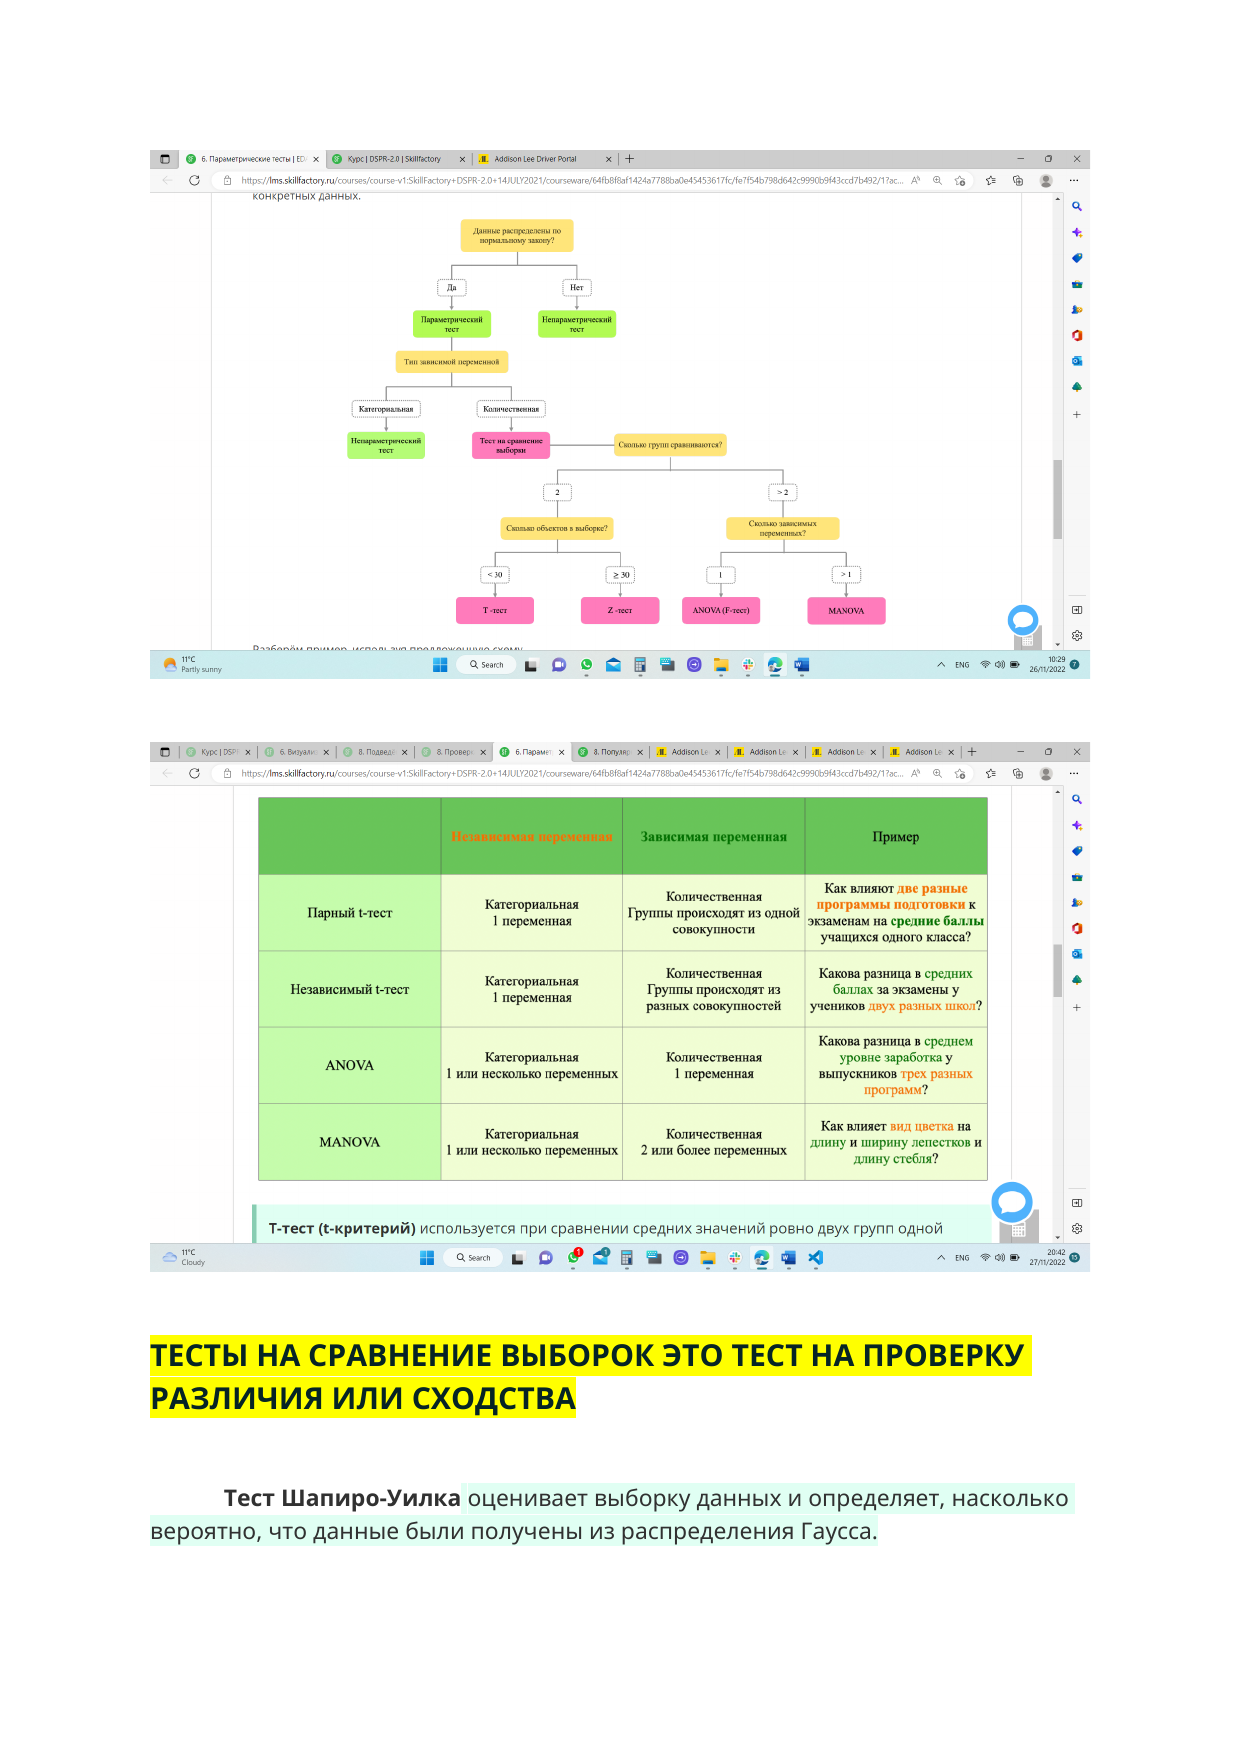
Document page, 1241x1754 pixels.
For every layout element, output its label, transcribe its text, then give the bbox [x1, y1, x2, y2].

text Тест Шапиро-Уилка оценивает выборку данных и определяет, насколько вероятно, что данные были получены из распределения Гаусса. [150, 1482, 1090, 1546]
text ТЕСТЫ НА СРАВНЕНИЕ ВЫБОРОК это тест на проверку различия или сходства [150, 1334, 1090, 1418]
